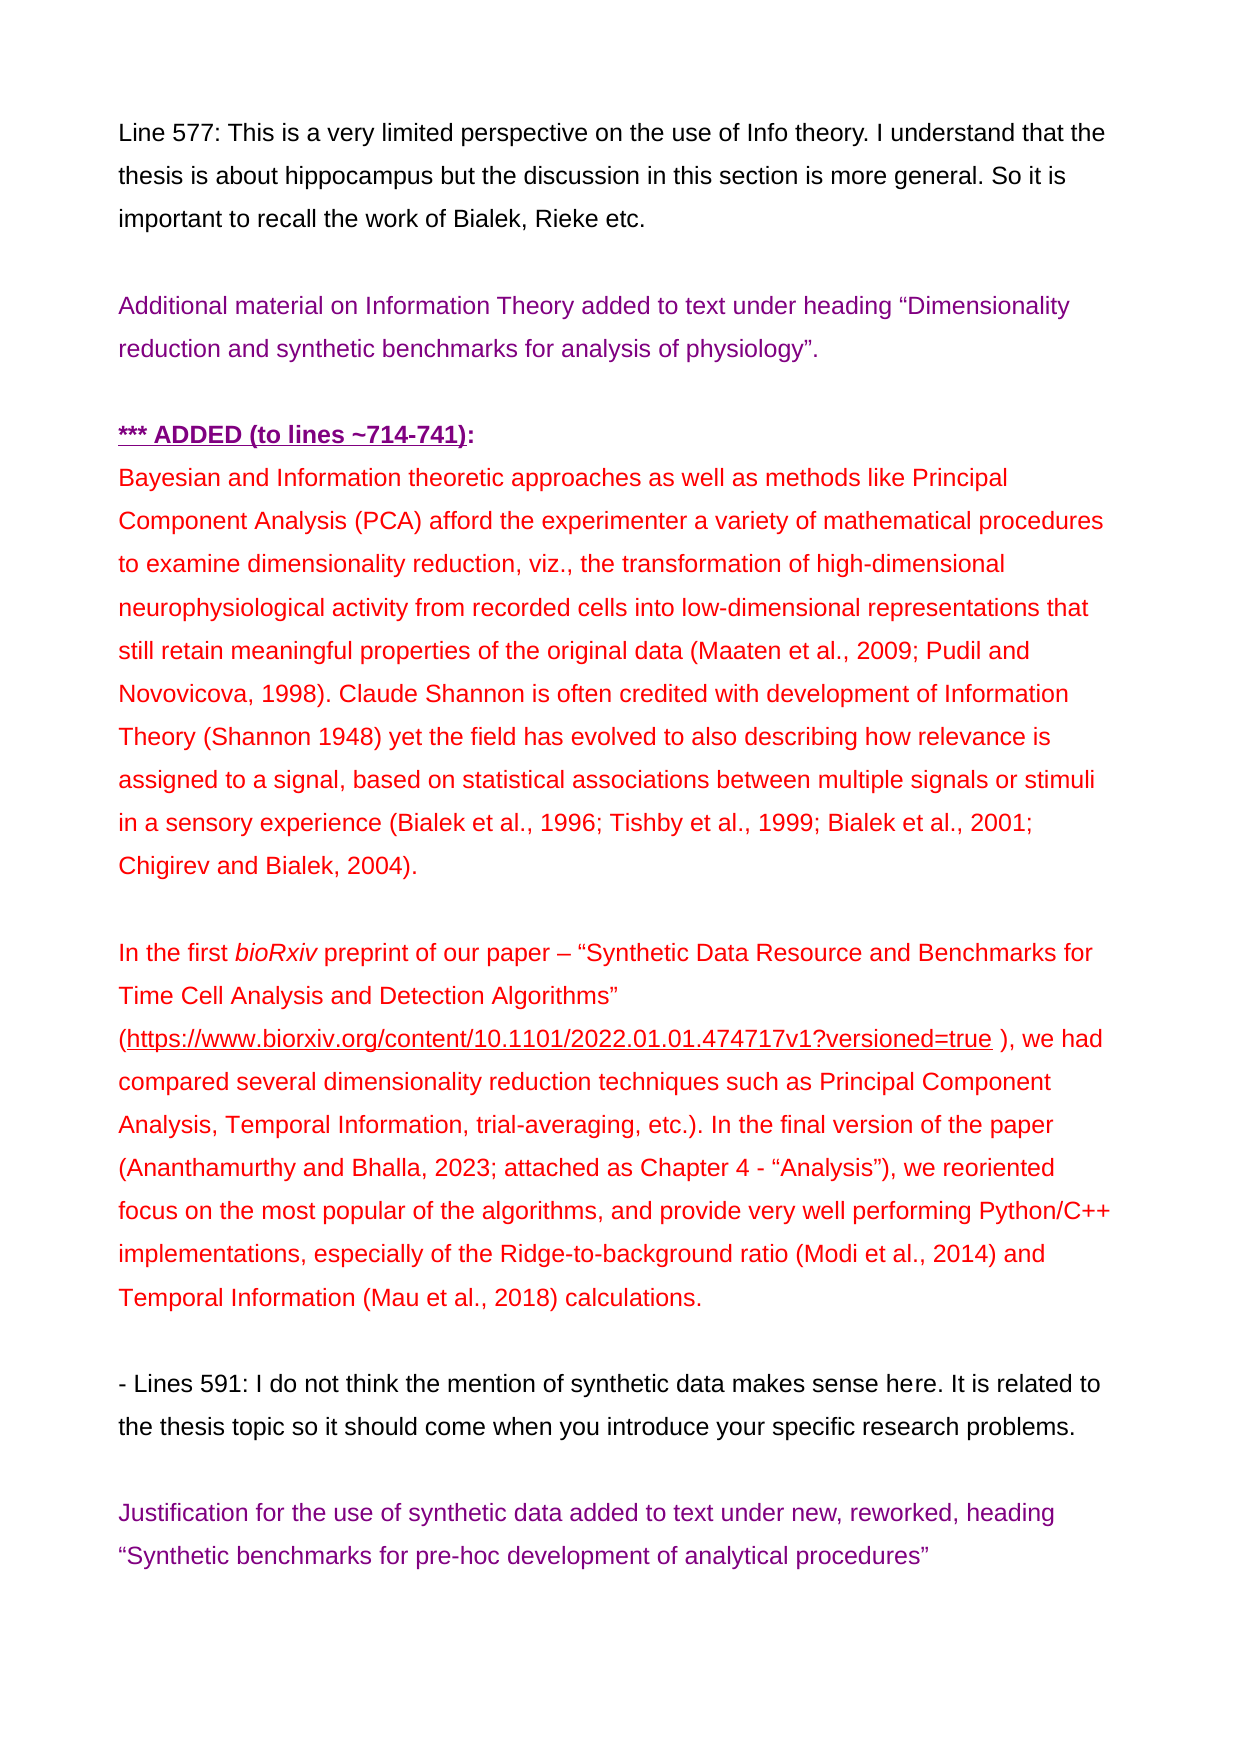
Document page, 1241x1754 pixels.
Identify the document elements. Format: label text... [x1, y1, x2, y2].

text Bayesian and Information theoretic approaches as well as methods like Principal Component Analysis (PCA) afford the experimenter a variety of mathematical procedures to examine dimensionality reduction, viz., the transformation of high-dimensional neurophysiological activity from recorded cells into low-dimensional representations that still retain meaningful properties of the original data (Maaten et al., 2009; Pudil and Novovicova, 1998). Claude Shannon is often credited with development of Information Theory (Shannon 1948) yet the field has evolved to also describing how relevance is assigned to a signal, based on statistical associations between multiple signals or stimuli in a sensory experience (Bialek et al., 1996; Tishby et al., 1999; Bialek et al., 2001; Chigirev and Bialek, 2004). [118, 463, 1122, 880]
text In the first bioRxiv preprint of our paper – “Synthetic Data Resource and Benchmarks for Time Cell Analysis and Detection Algorithms” (https://www.biorxiv.org/content/10.1101/2022.01.01.474717v1?versioned=true ), we had compared several dimensionality reduction techniques such as Principal Component Analysis, Temporal Information, trial-averaging, etc.). In the final version of the paper (Ananthamurthy and Bhalla, 2023; attached as Chapter 4 - “Analysis”), we reoriented focus on the most popular of the algorithms, and provide very well performing Python/C++ implementations, especially of the Ridge-to-background ratio (Modi et al., 2014) and Temporal Information (Mau et al., 2018) calculations. [118, 937, 1122, 1311]
text Additional material on Information Theory added to text under heading “Dimensionality reduction and synthetic benchmarks for analysis of physiology”. [118, 291, 1122, 362]
text Justification for the use of synthetic data added to text under new, reworked, heading “Synthetic benchmarks for pre-hoc development of analytical procedures” [118, 1498, 1122, 1570]
text *** ADDED (to lines ~714-741): [118, 420, 1122, 449]
text - Lines 591: I do not think the mention of synthetic data makes sense here. It is related to the thesis topic so it should come when you introduce your specific research problems. [118, 1369, 1122, 1441]
text Line 577: This is a very limited perspective on the use of Info theory. I understand that the thesis is about hippocampus but the discussion in this section is more general. So it is important to recall the work of Bialek, Rieke etc. [118, 118, 1122, 233]
